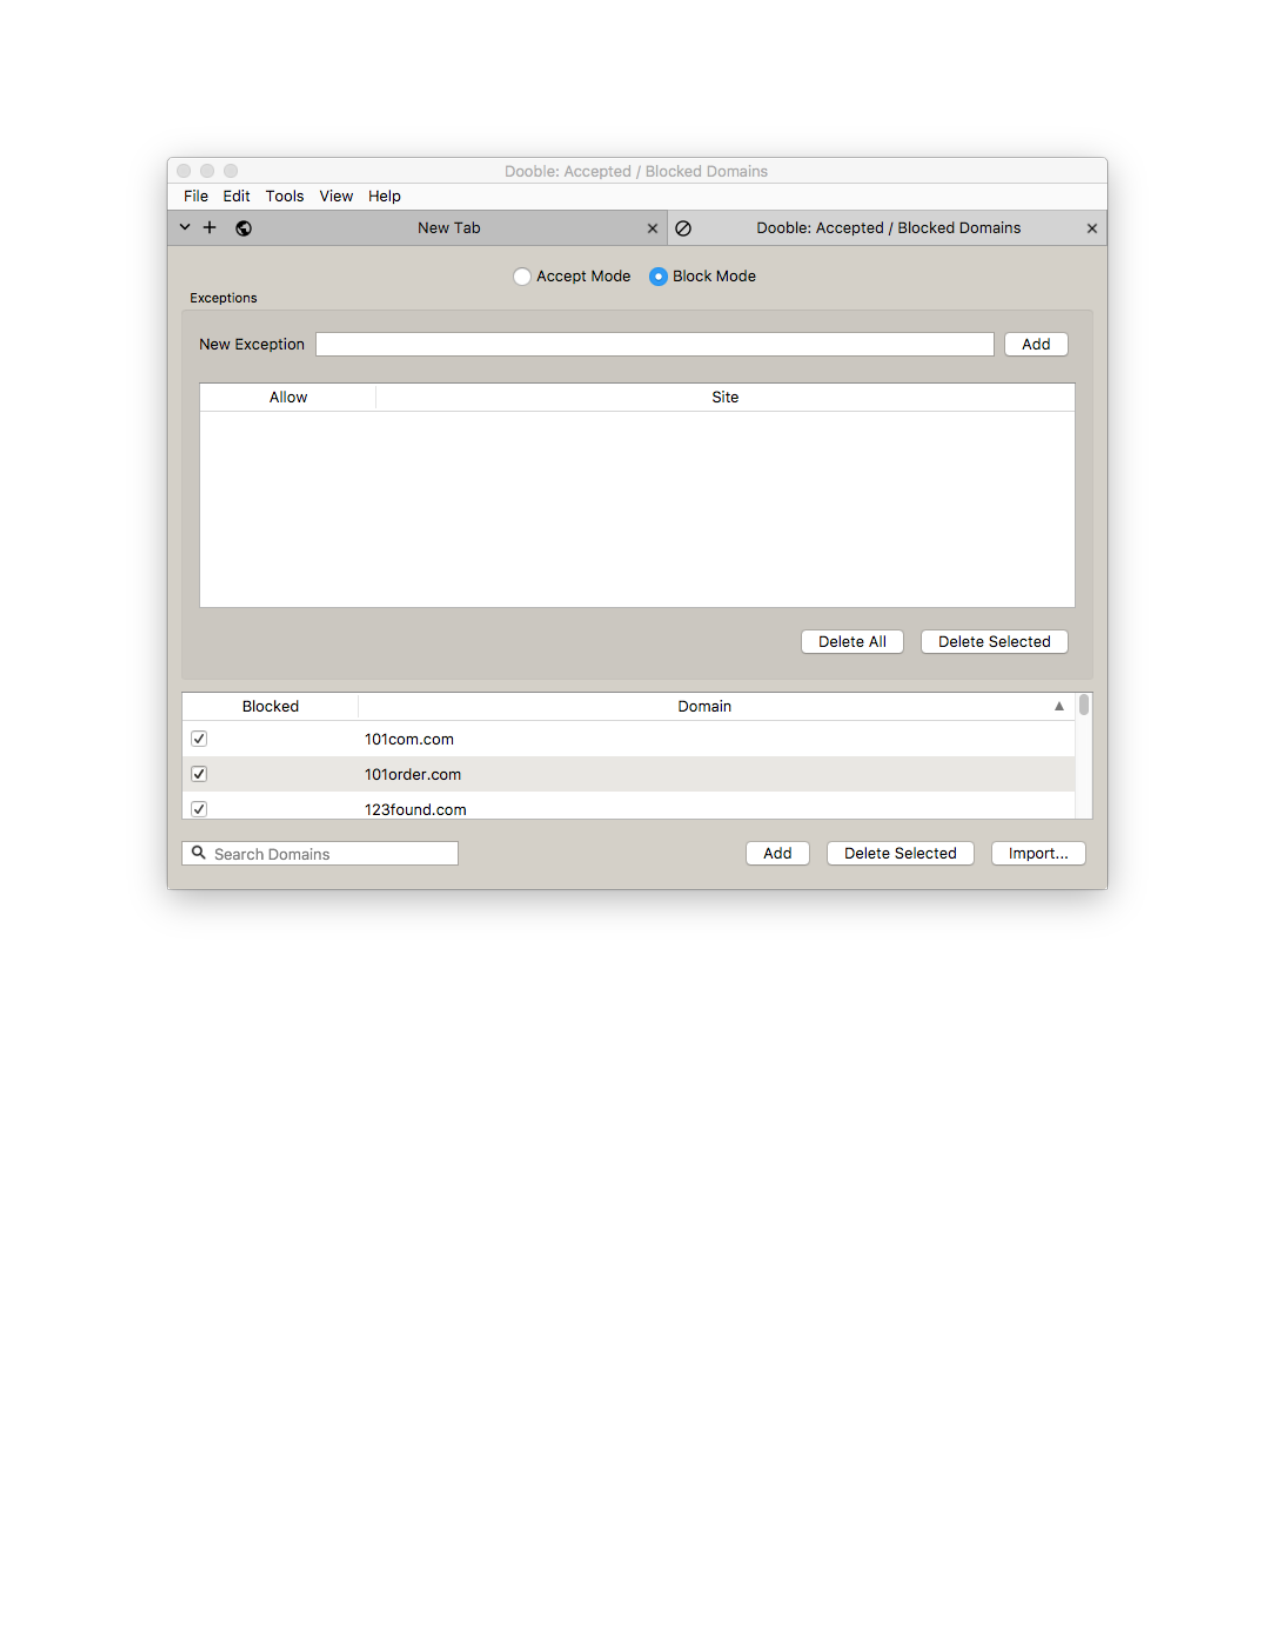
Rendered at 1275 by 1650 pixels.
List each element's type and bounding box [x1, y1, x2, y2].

picture [118, 118, 1157, 948]
